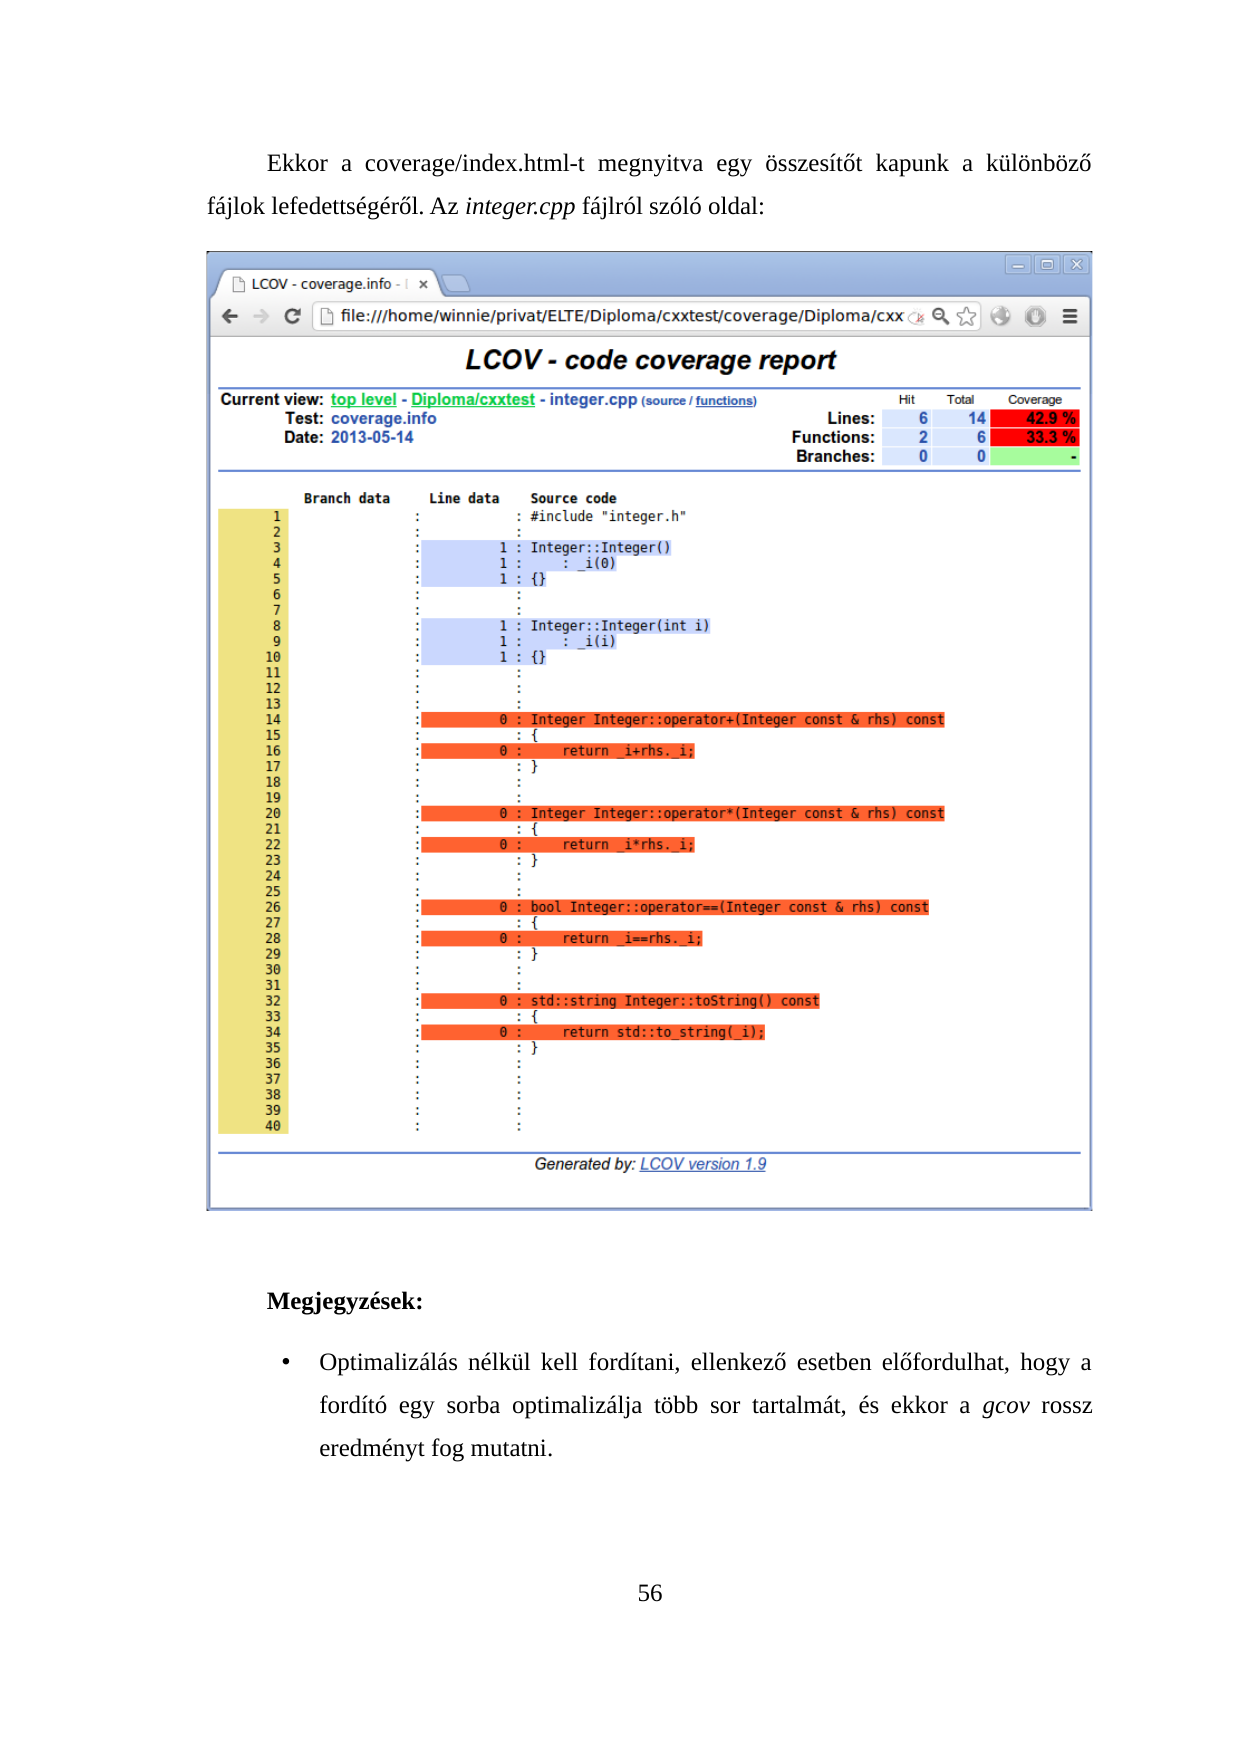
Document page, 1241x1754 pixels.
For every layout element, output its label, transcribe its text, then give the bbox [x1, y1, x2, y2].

text Megjegyzések: [207, 1286, 1093, 1314]
list Optimalizálás nélkül kell fordítani, ellenkező esetben előfordulhat, hogy a fordító egy sorba optimalizálja több sor tartalmát, és ekkor a gcov rossz eredményt fog mutatni. [282, 1347, 1093, 1462]
picture [206, 251, 1093, 1211]
text Ekkor a coverage/index.html-t megnyitva egy összesítőt kapunk a különböző fájlok lefedettségéről. Az integer.cpp fájlról szóló oldal: [207, 148, 1093, 219]
